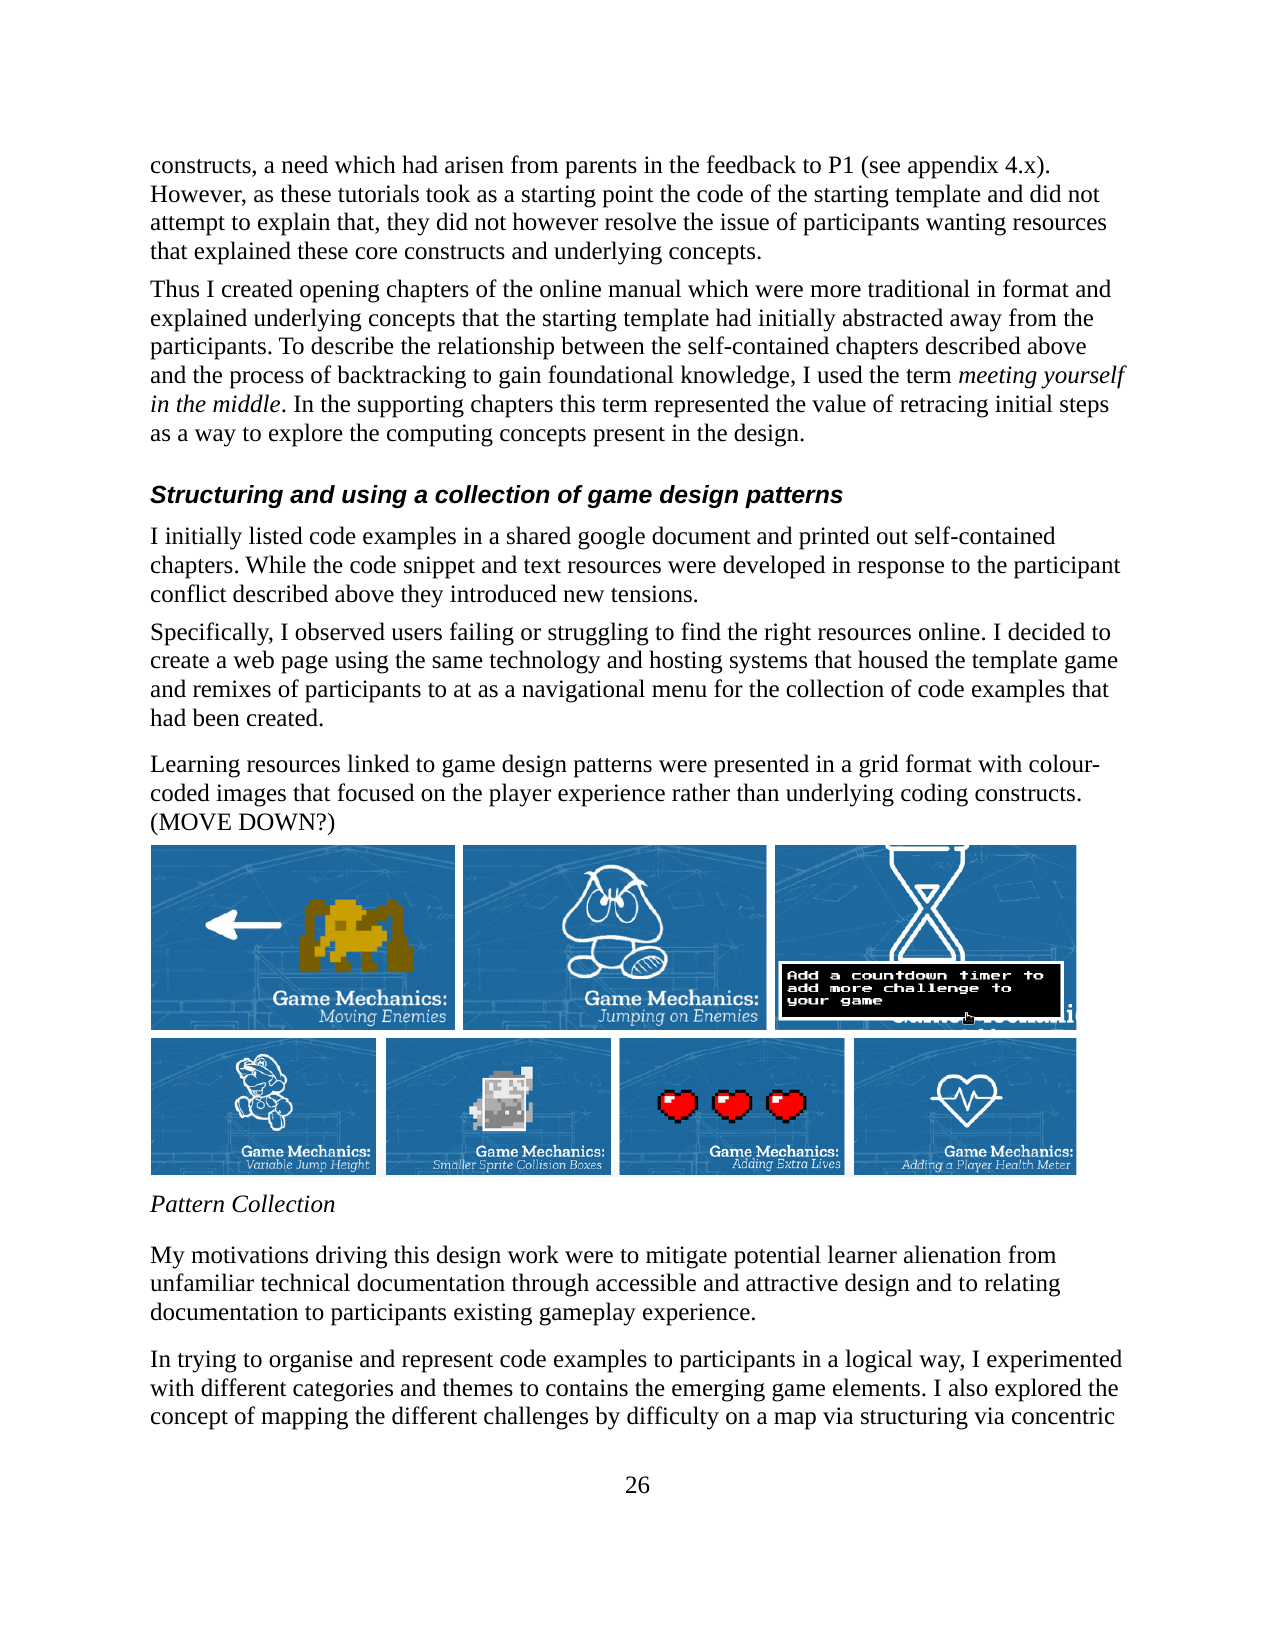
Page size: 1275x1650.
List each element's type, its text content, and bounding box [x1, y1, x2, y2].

text Pattern Collection [150, 1189, 1125, 1218]
picture [150, 844, 1077, 1177]
text In trying to organise and represent code examples to participants in a logical way, I experimented with different categories and themes to contains the emerging game elements. I also explored the concept of mapping the different challenges by difficulty on a map via structuring via concentric [150, 1344, 1125, 1430]
text My motivations driving this design work were to mitigate potential learner alienation from unfamiliar technical documentation through accessible and attractive design and to relating documentation to participants existing gameplay experience. [150, 1240, 1125, 1326]
text Thus I created opening chapters of the online manual which were more traditional in format and explained underlying concepts that the starting template had initially abstracted away from the participants. To describe the relationship between the self-contained chapters described above and the process of backtracking to gain foundational knowledge, I used the term meeting yourself in the middle. In the supporting chapters this term represented the value of retracing initial steps as a way to explore the computing concepts present in the design. [150, 274, 1125, 446]
text Learning resources linked to game design patterns were presented in a grid format with colour-coded images that focused on the player experience rather than underlying coding constructs. (MOVE DOWN?) [150, 749, 1125, 836]
text constructs, a need which had arisen from parents in the feedback to P1 (see appendix 4.x). However, as these tutorials took as a starting point the code of the starting template and did not attempt to explain that, they did not however resolve the issue of participants wanting resources that explained these core constructs and underlying concepts. [150, 150, 1125, 265]
subtitle Structuring and using a collection of game design patterns [150, 480, 1125, 509]
text Specifically, I observed users failing or struggling to find the right resources online. I decided to create a web page using the same technology and hosting systems that housed the template game and remixes of participants to at as a navigational menu for the collection of code examples that had been created. [150, 617, 1125, 732]
text I initially listed code examples in a shared google document and printed out self-contained chapters. While the code snippet and text resources were developed in response to the participant conflict described above they introduced new tensions. [150, 521, 1125, 608]
